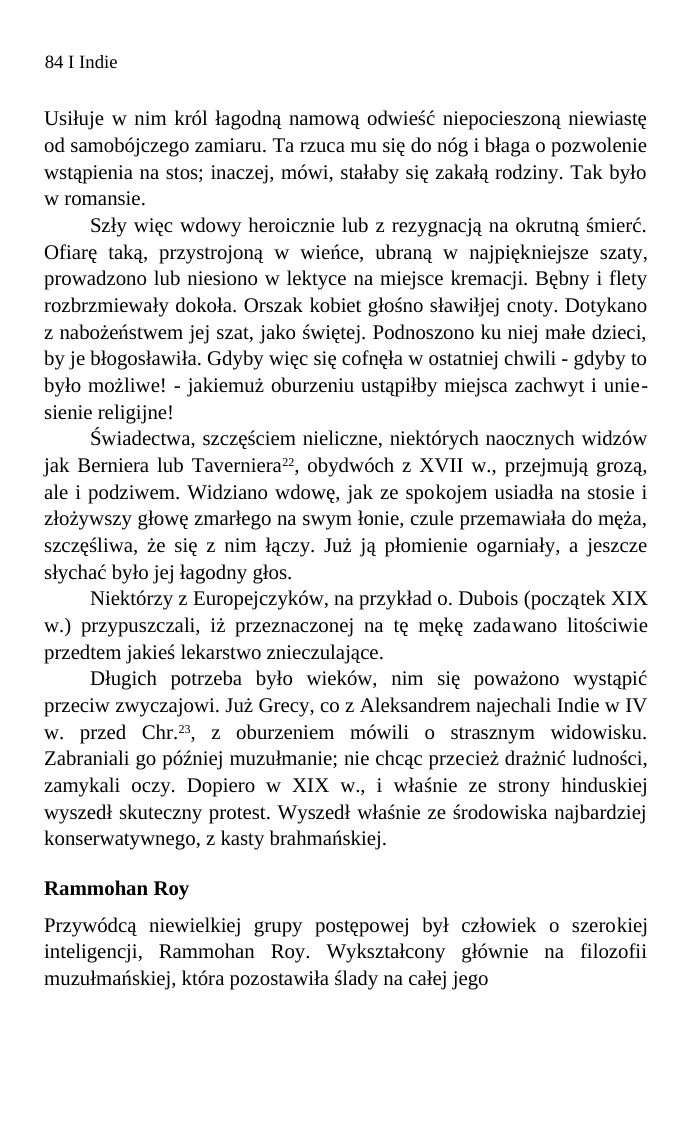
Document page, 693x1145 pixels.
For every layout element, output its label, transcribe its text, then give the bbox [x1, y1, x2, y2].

text Rammohan Roy [44, 876, 648, 900]
text Długich potrzeba było wieków, nim się poważono wystąpić przeciw zwyczajowi. Już Grecy, co z Aleksandrem najechali Indie w IV w. przed Chr.23, z oburzeniem mówili o strasznym widowisku. Zabraniali go później muzułmanie; nie chcąc prze­cież drażnić ludności, zamykali oczy. Dopiero w XIX w., i wła­śnie ze strony hinduskiej wyszedł skuteczny protest. Wyszedł właśnie ze środowiska najbardziej konserwatywnego, z kasty brahmańskiej. [44, 666, 648, 850]
text 84 I Indie [44, 51, 141, 73]
text Usiłuje w nim król łagodną namową odwieść niepocieszoną niewiastę od samobójczego zamiaru. Ta rzuca mu się do nóg i błaga o pozwolenie wstąpienia na stos; inaczej, mówi, stałaby się zakałą rodziny. Tak było w romansie. [44, 106, 648, 210]
text Niektórzy z Europejczyków, na przykład o. Dubois (począ­tek XIX w.) przypuszczali, iż przeznaczonej na tę mękę zada­wano litościwie przedtem jakieś lekarstwo znieczulające. [44, 586, 648, 664]
text Szły więc wdowy heroicznie lub z rezygnacją na okrutną śmierć. Ofiarę taką, przystrojoną w wieńce, ubraną w najpięk­niejsze szaty, prowadzono lub niesiono w lektyce na miejsce kremacji. Bębny i flety rozbrzmiewały dokoła. Orszak kobiet głośno sławiłjej cnoty. Dotykano z nabożeństwem jej szat, jako świętej. Podnoszono ku niej małe dzieci, by je błogosławiła. Gdyby więc się cofnęła w ostatniej chwili - gdyby to było moż­liwe! - jakiemuż oburzeniu ustąpiłby miejsca zachwyt i unie­sienie religijne! [44, 213, 648, 424]
text Świadectwa, szczęściem nieliczne, niektórych naocznych widzów jak Berniera lub Taverniera22, obydwóch z XVII w., przejmują grozą, ale i podziwem. Widziano wdowę, jak ze spo­kojem usiadła na stosie i złożywszy głowę zmarłego na swym łonie, czule przemawiała do męża, szczęśliwa, że się z nim łą­czy. Już ją płomienie ogarniały, a jeszcze słychać było jej łagod­ny głos. [44, 426, 648, 584]
text Przywódcą niewielkiej grupy postępowej był człowiek o szero­kiej inteligencji, Rammohan Roy. Wykształcony głównie na filozofii muzułmańskiej, która pozostawiła ślady na całej jego [44, 912, 648, 990]
